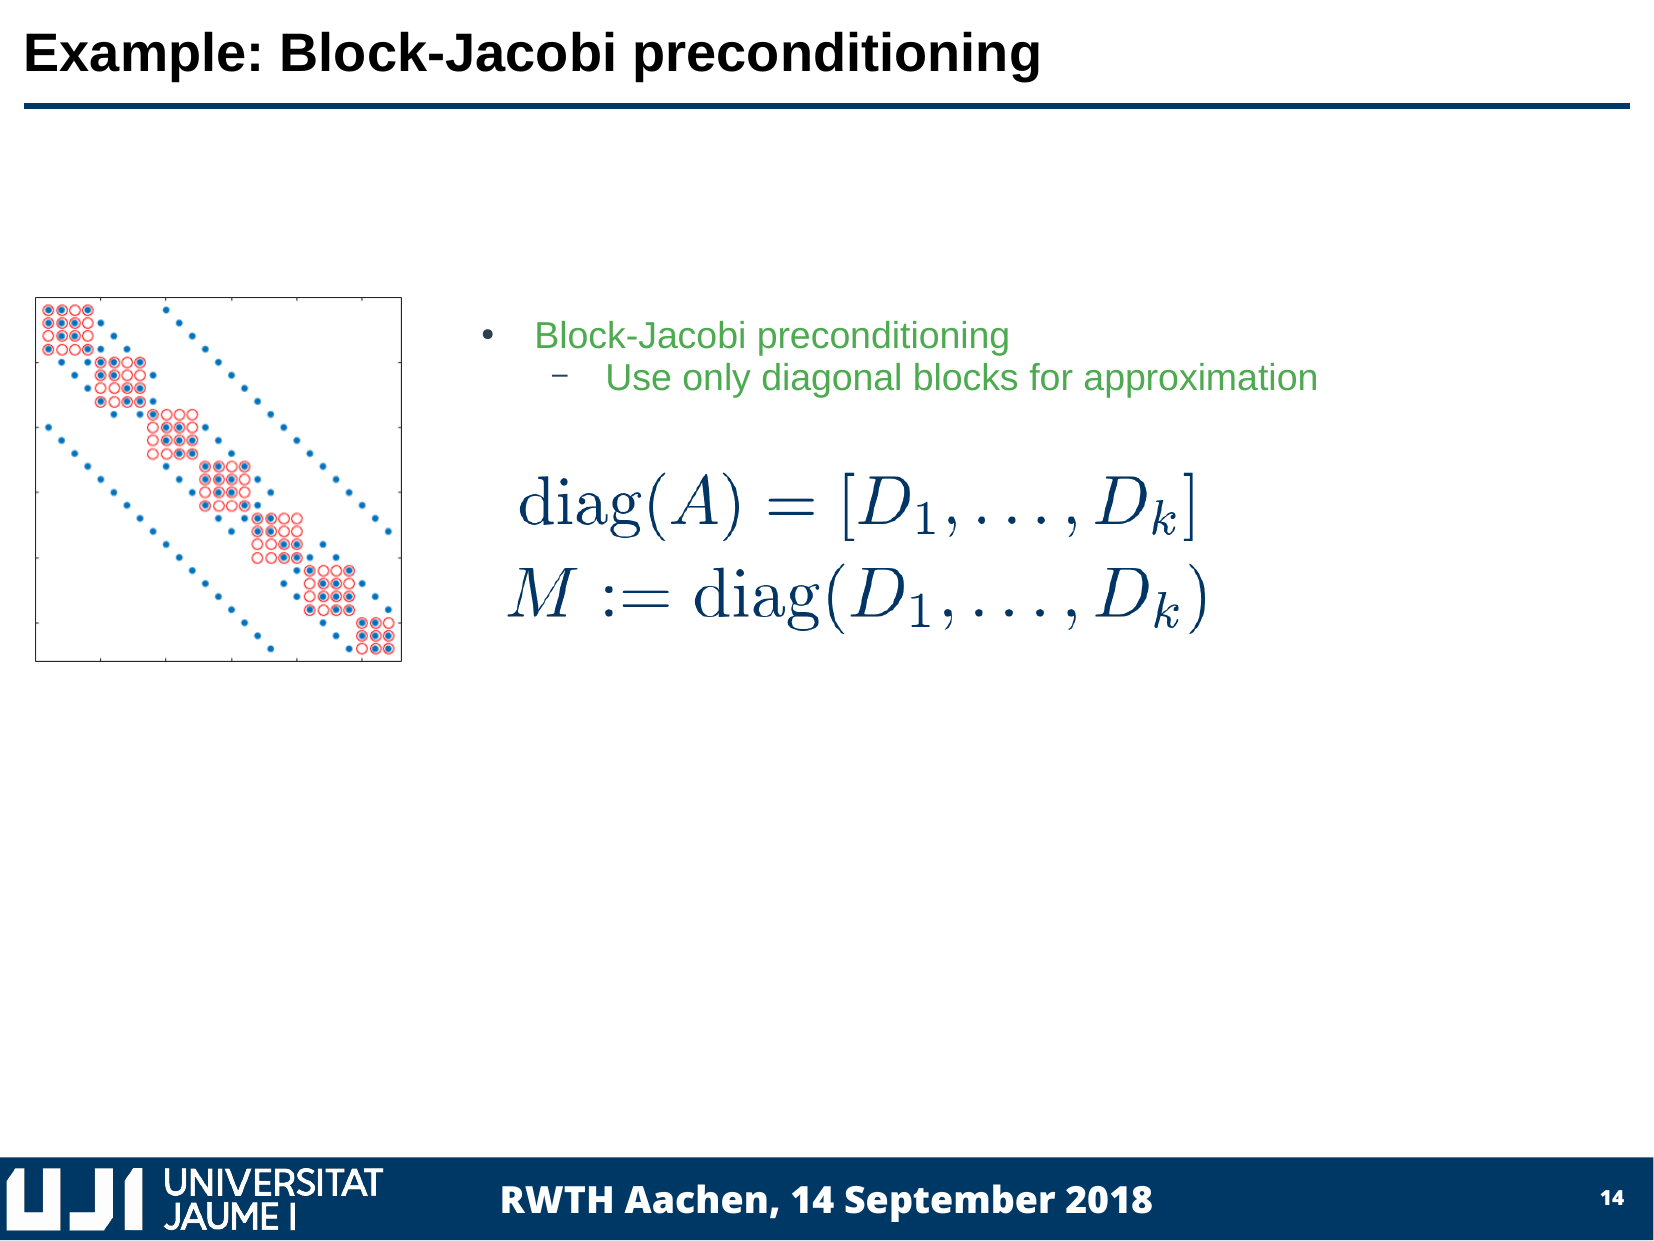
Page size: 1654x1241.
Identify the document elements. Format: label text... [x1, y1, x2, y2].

picture [35, 297, 402, 662]
picture [519, 472, 1193, 541]
picture [507, 563, 1205, 634]
picture [0, 1158, 390, 1241]
title Example: Block-Jacobi preconditioning [23, 0, 1630, 107]
text_box Block-Jacobi preconditioning Use only diagonal blocks for approximation [448, 307, 1424, 414]
